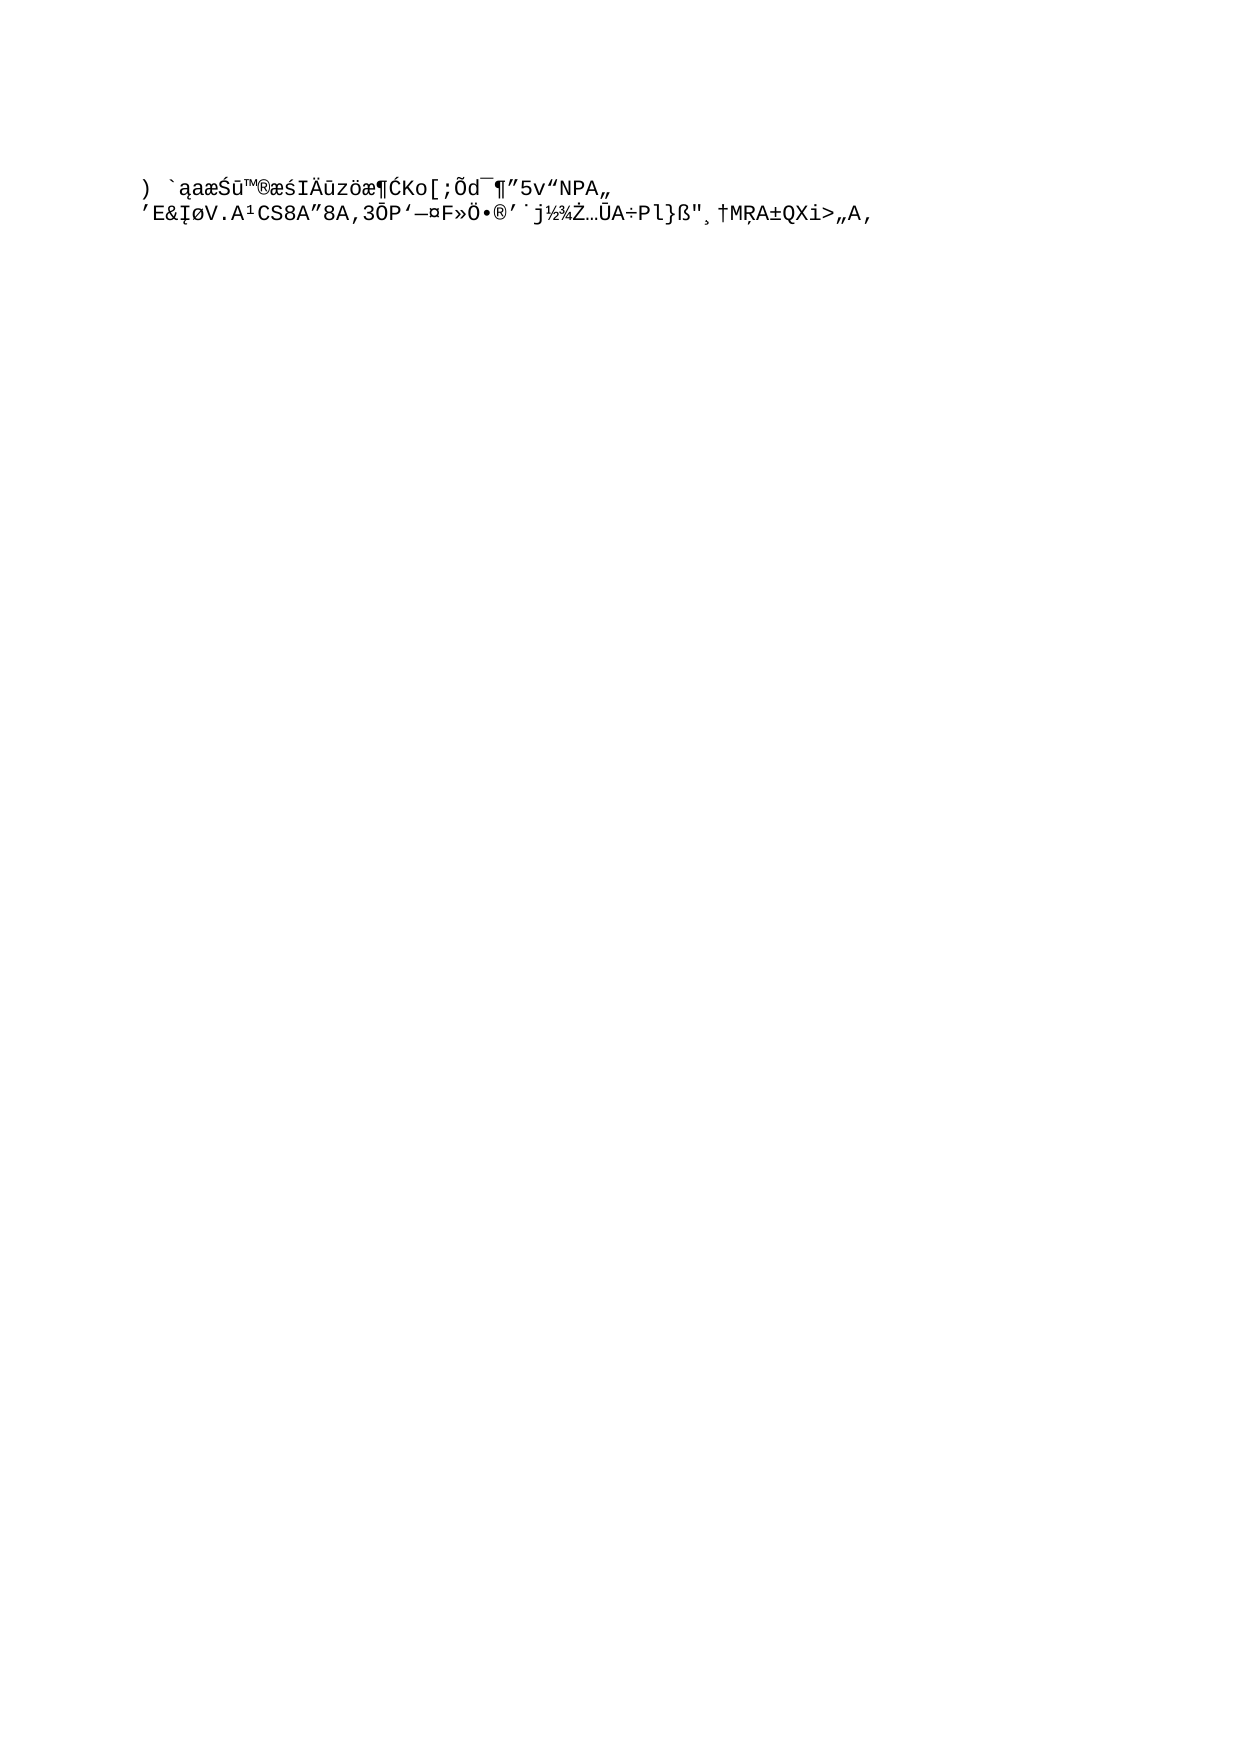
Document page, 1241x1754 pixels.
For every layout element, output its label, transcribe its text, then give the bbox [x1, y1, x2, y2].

text ) `ąaæŚū™®æśIÄūzöæ¶ĆKo[;Õd¯¶”5v“NPA„ ’E&ĮøV.A¹CS8A”8A‚3ŌP‘—¤F»Ö•®’˙j½¾Ż…ŪA÷Pl}ß"¸†MŖA±QXi>„A‚ [139, 177, 1101, 227]
